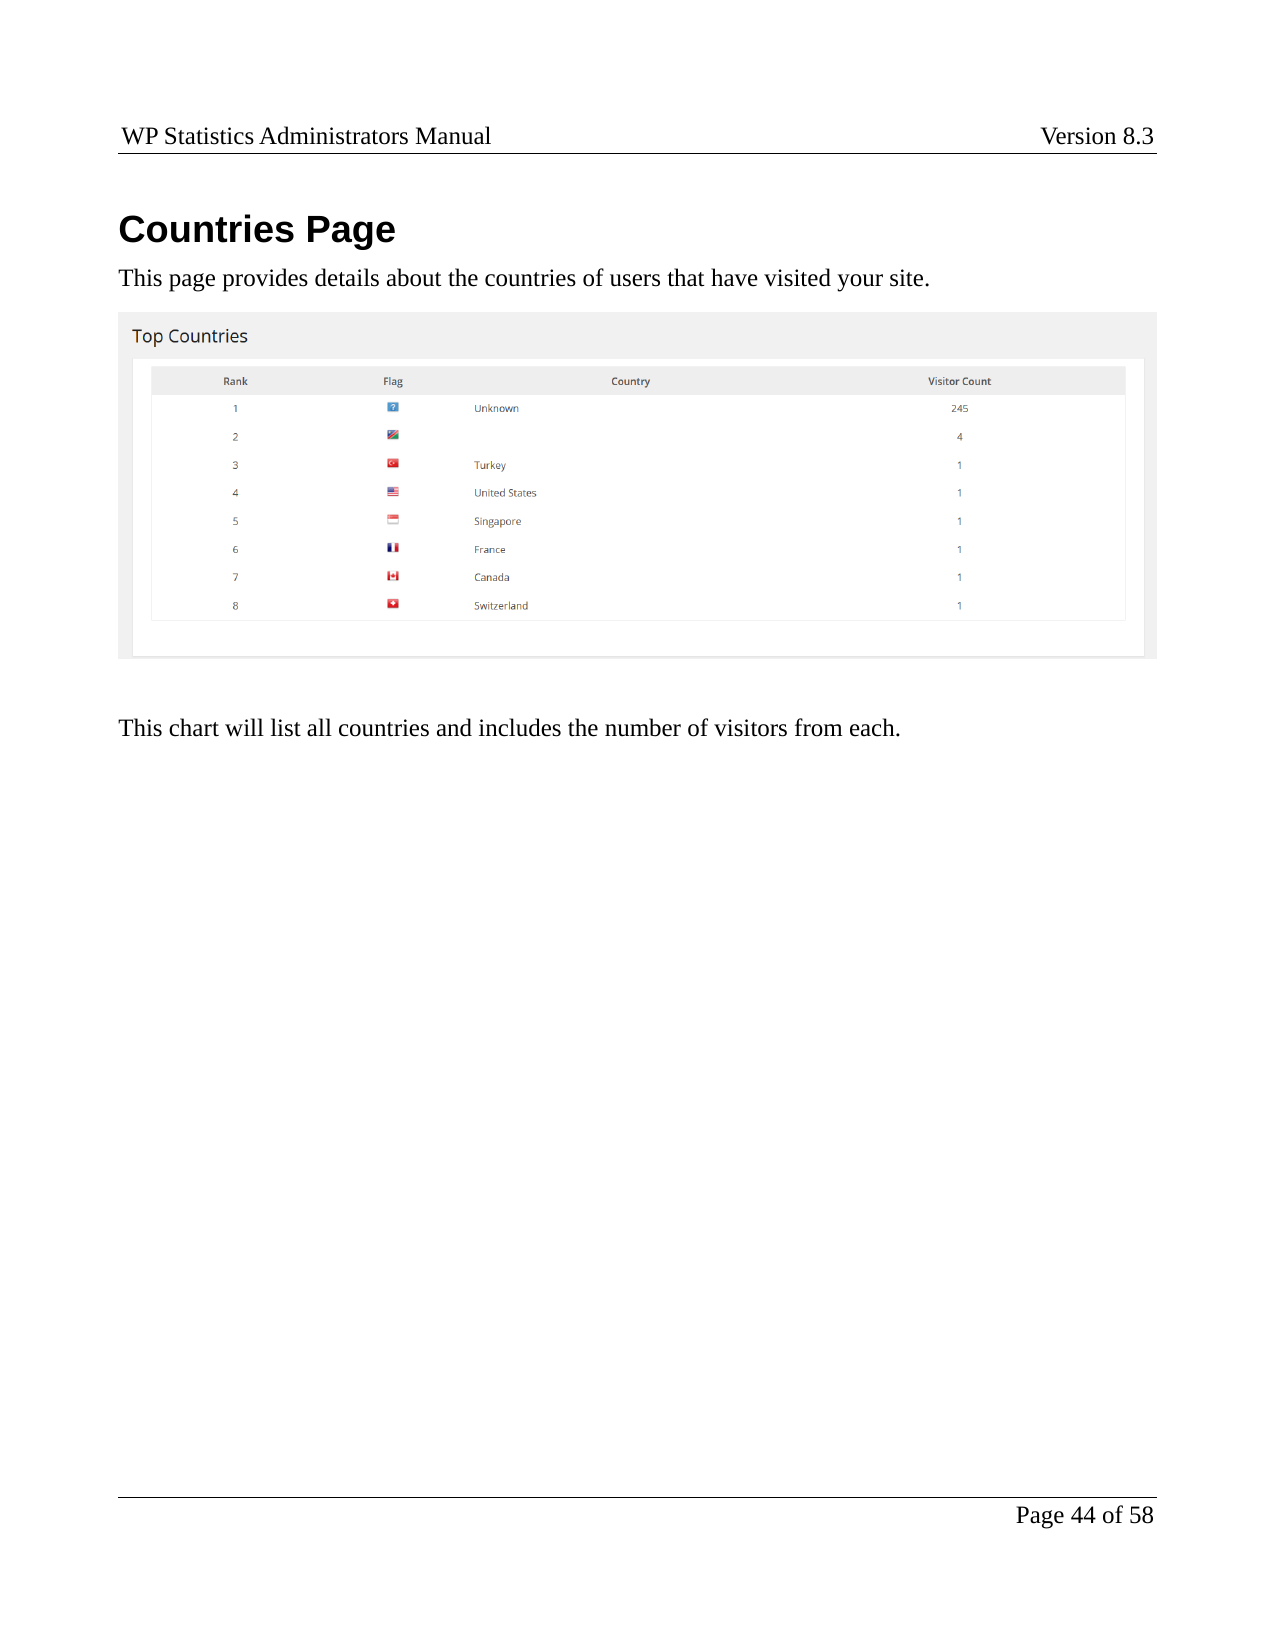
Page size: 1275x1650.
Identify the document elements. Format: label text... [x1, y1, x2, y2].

subtitle Countries Page [118, 207, 1157, 251]
text This chart will list all countries and includes the number of visitors from each. [118, 713, 1157, 742]
text This page provides details about the countries of users that have visited your site. [118, 263, 1157, 292]
picture [118, 312, 1157, 659]
